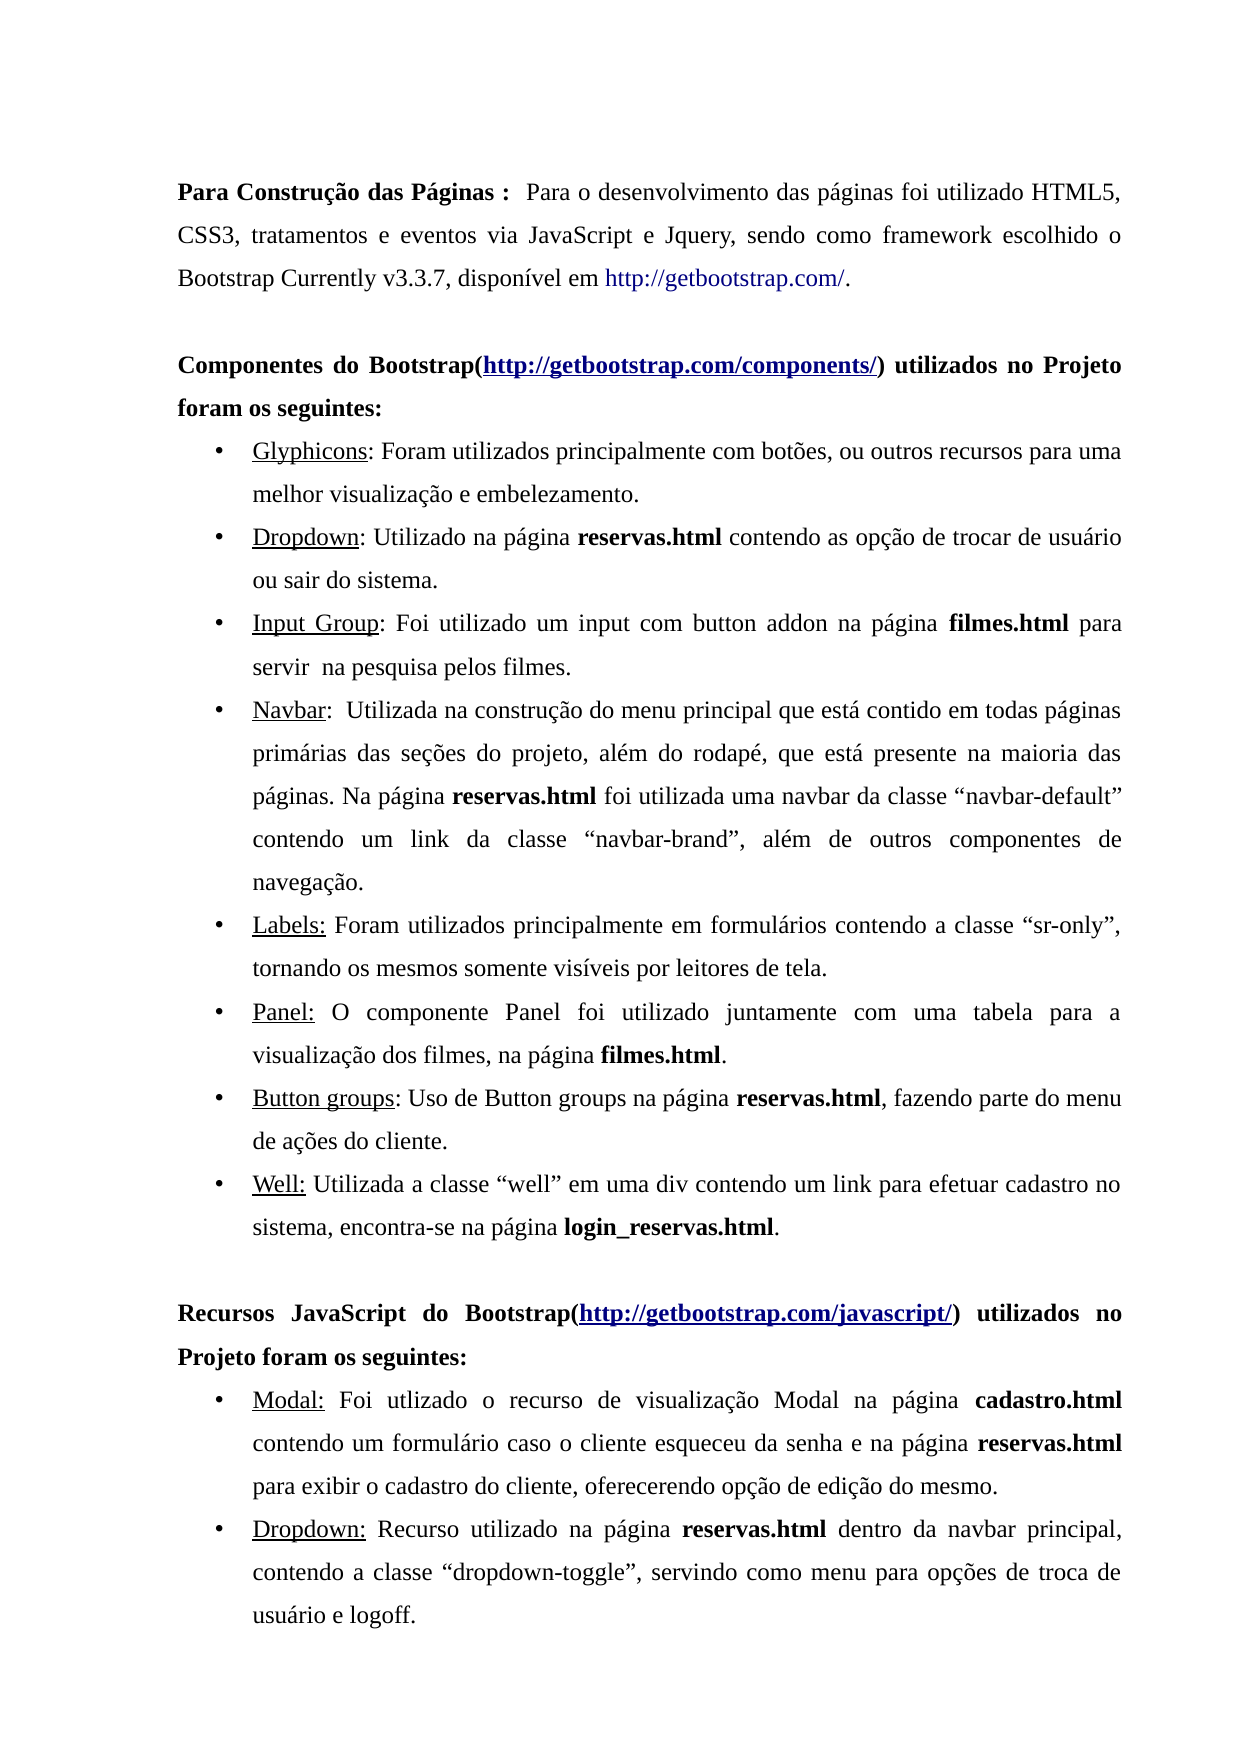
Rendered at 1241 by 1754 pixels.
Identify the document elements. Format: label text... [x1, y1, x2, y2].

list Input Group: Foi utilizado um input com button addon na página filmes.html para servir na pesquisa pelos filmes. [215, 608, 1122, 680]
list Dropdown: Utilizado na página reservas.html contendo as opção de trocar de usuário ou sair do sistema. [215, 522, 1122, 594]
list Panel: O componente Panel foi utilizado juntamente com uma tabela para a visualização dos filmes, na página filmes.html. [215, 997, 1122, 1068]
text Para Construção das Páginas : Para o desenvolvimento das páginas foi utilizado HTML5, CSS3, tratamentos e eventos via JavaScript e Jquery, sendo como framework escolhido o Bootstrap Currently v3.3.7, disponível em http://getbootstrap.com/. [177, 177, 1122, 292]
list Modal: Foi utlizado o recurso de visualização Modal na página cadastro.html contendo um formulário caso o cliente esqueceu da senha e na página reservas.html para exibir o cadastro do cliente, oferecerendo opção de edição do mesmo. [215, 1385, 1122, 1500]
list Button groups: Uso de Button groups na página reservas.html, fazendo parte do menu de ações do cliente. [215, 1083, 1122, 1155]
list Navbar: Utilizada na construção do menu principal que está contido em todas páginas primárias das seções do projeto, além do rodapé, que está presente na maioria das páginas. Na página reservas.html foi utilizada uma navbar da classe “navbar-default” contendo um link da classe “navbar-brand”, além de outros componentes de navegação. [215, 695, 1122, 896]
text Componentes do Bootstrap(http://getbootstrap.com/components/) utilizados no Projeto foram os seguintes: [177, 350, 1122, 422]
text Recursos JavaScript do Bootstrap(http://getbootstrap.com/javascript/) utilizados no Projeto foram os seguintes: [177, 1298, 1122, 1370]
list Dropdown: Recurso utilizado na página reservas.html dentro da navbar principal, contendo a classe “dropdown-toggle”, servindo como menu para opções de troca de usuário e logoff. [215, 1514, 1122, 1629]
list Well: Utilizada a classe “well” em uma div contendo um link para efetuar cadastro no sistema, encontra-se na página login_reservas.html. [215, 1169, 1122, 1241]
list Labels: Foram utilizados principalmente em formulários contendo a classe “sr-only”, tornando os mesmos somente visíveis por leitores de tela. [215, 910, 1122, 982]
list Glyphicons: Foram utilizados principalmente com botões, ou outros recursos para uma melhor visualização e embelezamento. [215, 436, 1122, 508]
